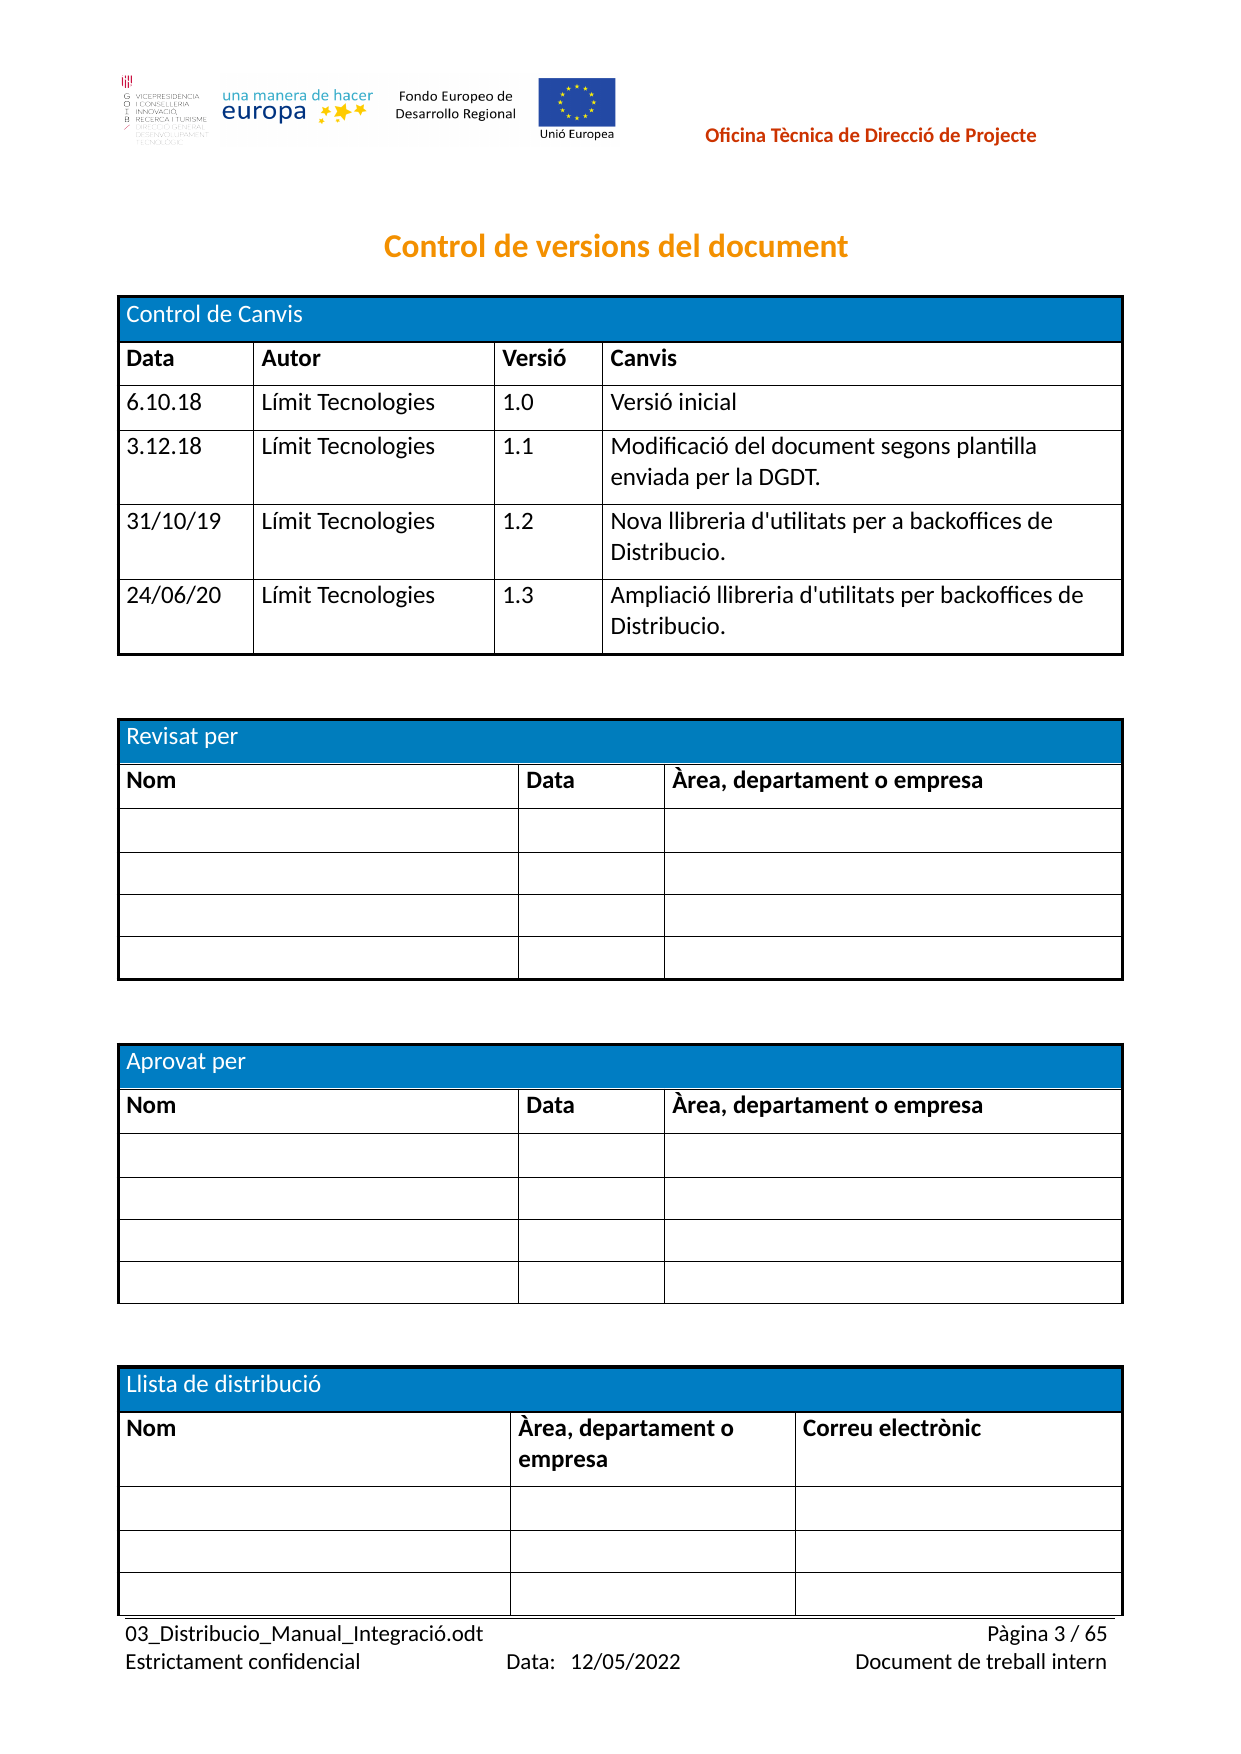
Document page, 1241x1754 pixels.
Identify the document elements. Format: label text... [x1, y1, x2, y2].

table_cell Límit Tecnologies [254, 386, 494, 429]
table_cell Nom [120, 1090, 518, 1133]
table_cell [120, 1487, 510, 1530]
table_cell [665, 937, 1121, 978]
table_cell Límit Tecnologies [254, 580, 494, 653]
table_cell Àrea, departament o empresa [665, 765, 1121, 808]
subtitle Control de versions del document [118, 225, 1122, 266]
table_cell [519, 1134, 664, 1177]
table_cell [120, 937, 518, 978]
table_cell Nova llibreria d'utilitats per a backoffices de Distribucio. [603, 505, 1121, 579]
table_cell Nom [120, 765, 518, 808]
table_cell Data [519, 1090, 664, 1133]
table_cell [511, 1487, 795, 1530]
table_cell [120, 1573, 510, 1614]
table_cell [665, 1134, 1121, 1177]
table_cell [665, 809, 1121, 852]
table_header Control de Canvis [120, 298, 1121, 341]
table_cell Data [120, 343, 253, 385]
table_cell Versió [495, 343, 602, 385]
table_cell [796, 1487, 1121, 1530]
table_cell 6.10.18 [120, 386, 253, 429]
table_cell 1.1 [495, 431, 602, 504]
table_cell Límit Tecnologies [254, 431, 494, 504]
table_cell 3.12.18 [120, 431, 253, 504]
table_cell [511, 1573, 795, 1614]
table_cell Ampliació llibreria d'utilitats per backoffices de Distribucio. [603, 580, 1121, 653]
table_cell [796, 1531, 1121, 1572]
table_cell [120, 1220, 518, 1261]
table_cell [796, 1573, 1121, 1614]
table_cell Modificació del document segons plantilla enviada per la DGDT. [603, 431, 1121, 504]
table_cell [120, 853, 518, 894]
table_cell Autor [254, 343, 494, 385]
table_cell Versió inicial [603, 386, 1121, 429]
table_cell [120, 1134, 518, 1177]
table_cell [519, 809, 664, 852]
table_cell [665, 895, 1121, 936]
table_cell Correu electrònic [796, 1413, 1121, 1486]
table_cell [665, 1220, 1121, 1261]
table_cell [665, 853, 1121, 894]
table_header Revisat per [120, 721, 1121, 763]
table_cell [120, 809, 518, 852]
table_header Aprovat per [120, 1046, 1121, 1088]
picture [118, 73, 213, 147]
table_cell [519, 1220, 664, 1261]
table_cell [519, 895, 664, 936]
table_cell [120, 1262, 518, 1303]
table_cell Límit Tecnologies [254, 505, 494, 579]
table_header Llista de distribució [120, 1369, 1121, 1411]
table_cell [120, 1531, 510, 1572]
table_cell [519, 1178, 664, 1219]
table_cell 1.3 [495, 580, 602, 653]
table_cell [665, 1262, 1121, 1303]
table_cell 24/06/20 [120, 580, 253, 653]
table_cell [511, 1531, 795, 1572]
table_cell Canvis [603, 343, 1121, 385]
table_cell [120, 895, 518, 936]
table_cell 1.0 [495, 386, 602, 429]
table_cell [120, 1178, 518, 1219]
table_cell [519, 853, 664, 894]
table_cell [665, 1178, 1121, 1219]
table_cell Nom [120, 1413, 510, 1486]
table_cell Àrea, departament o empresa [665, 1090, 1121, 1133]
table_cell Data [519, 765, 664, 808]
table_cell 1.2 [495, 505, 602, 579]
table_cell Àrea, departament o empresa [511, 1413, 795, 1486]
table_cell 31/10/19 [120, 505, 253, 579]
table_cell [519, 1262, 664, 1303]
table_cell [519, 937, 664, 978]
picture [219, 73, 621, 147]
